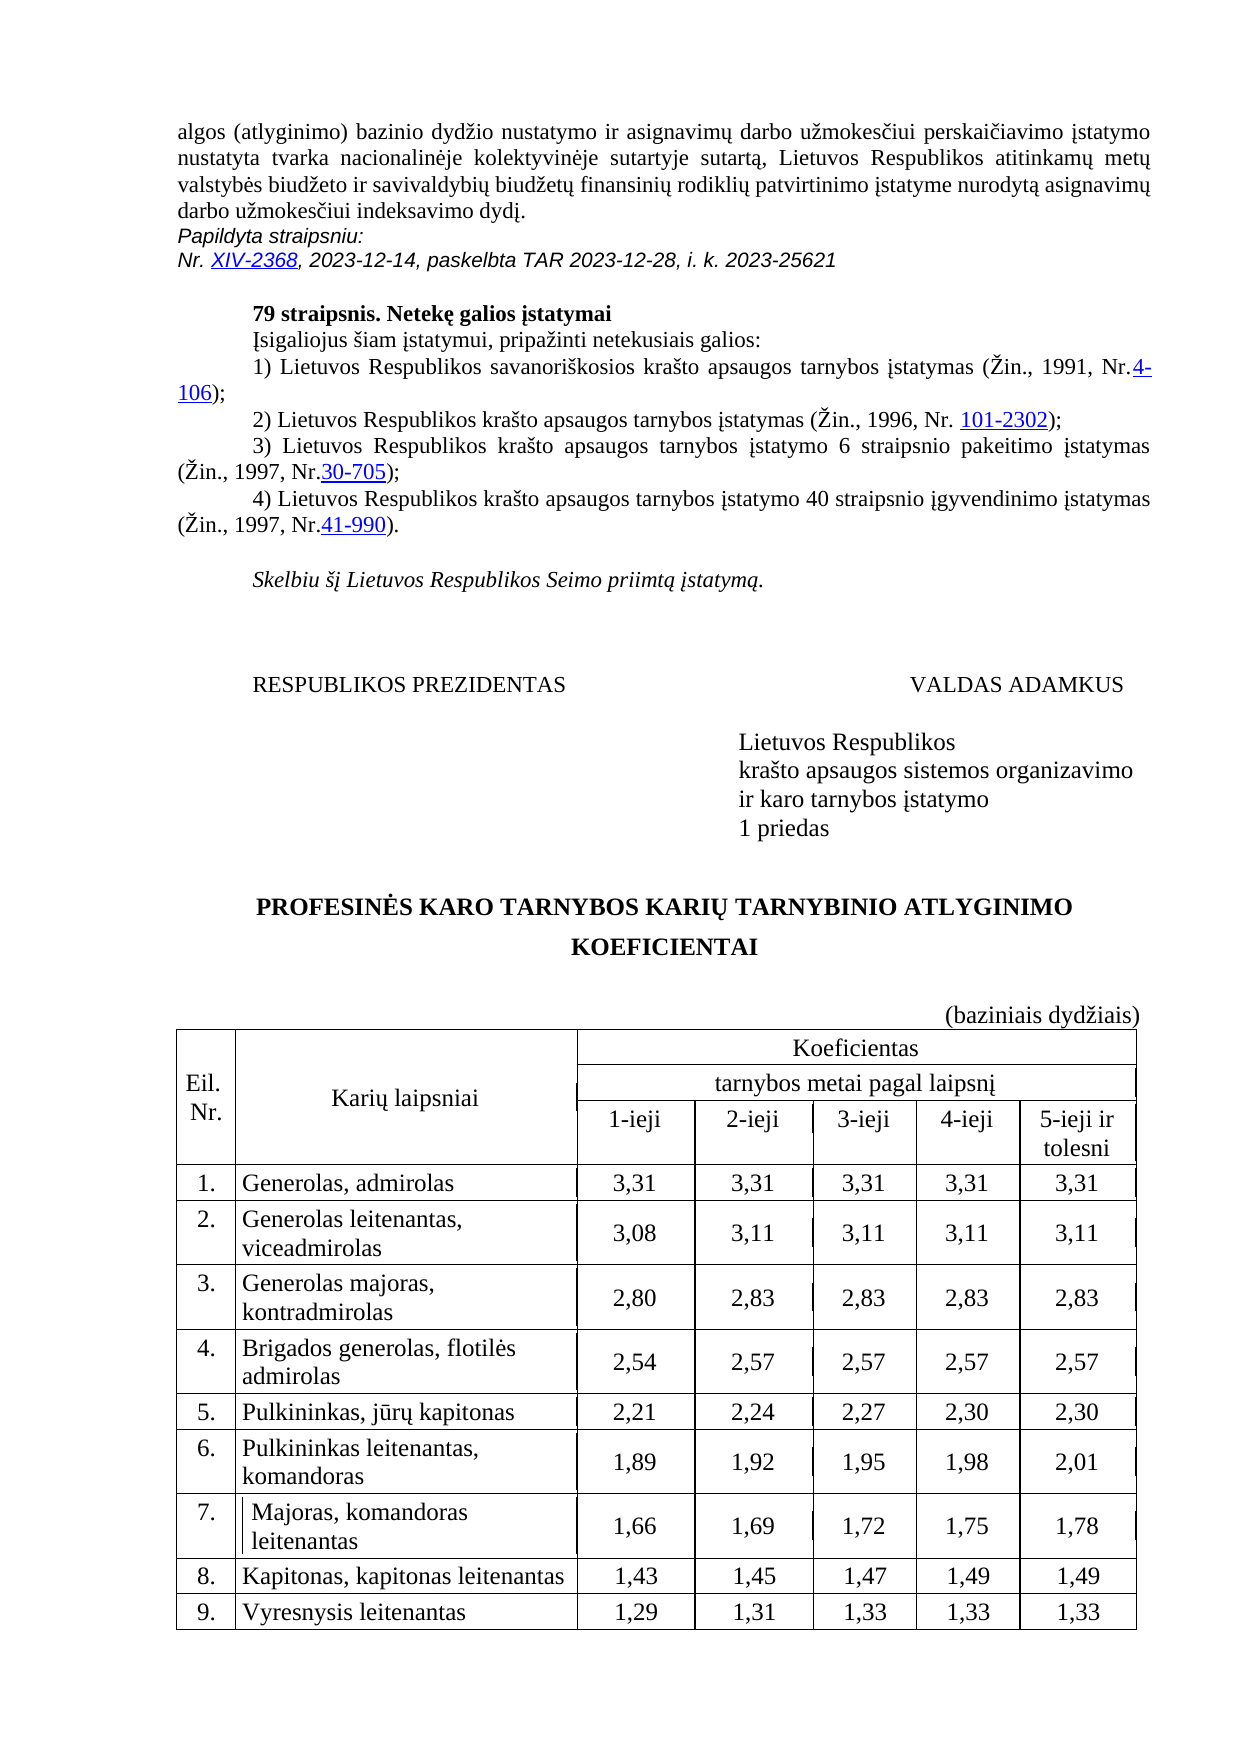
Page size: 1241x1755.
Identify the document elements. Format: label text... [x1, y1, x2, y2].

table_cell Generolas majoras, kontradmirolas [236, 1265, 577, 1329]
table_cell 1,49 [917, 1559, 1019, 1593]
text profesinės karo tarnybos karių tarnybiniO atlyginimO KOEFICIENTAI [177, 881, 1152, 960]
table_cell 2,30 [917, 1394, 1019, 1429]
table_header Karių laipsniai [236, 1030, 577, 1164]
table_cell 1-ieji [578, 1101, 694, 1164]
table_cell 1,92 [696, 1430, 813, 1493]
table_cell 3,11 [917, 1201, 1019, 1264]
table_cell 1,75 [917, 1494, 1019, 1557]
table_cell Kapitonas, kapitonas leitenantas [236, 1559, 577, 1593]
table_cell Vyresnysis leitenantas [236, 1594, 577, 1629]
table_cell Brigados generolas, flotilės admirolas [236, 1330, 577, 1393]
table_cell 2-ieji [696, 1101, 813, 1164]
table_cell 3,11 [1021, 1201, 1136, 1264]
text 2) Lietuvos Respublikos krašto apsaugos tarnybos įstatymas (Žin., 1996, Nr. 101-2302); [177, 406, 1152, 432]
table_cell 2,83 [814, 1265, 916, 1329]
text Lietuvos Respublikos [177, 727, 1152, 755]
table_cell 3,31 [578, 1165, 694, 1200]
text 1 priedas [177, 813, 1152, 842]
text 4) Lietuvos Respublikos krašto apsaugos tarnybos įstatymo 40 straipsnio įgyvendinimo įstatymas (Žin., 1997, Nr.41-990). [177, 485, 1152, 537]
text ir karo tarnybos įstatymo [177, 784, 1152, 813]
table_cell 3,31 [1021, 1165, 1136, 1200]
table_cell 2,83 [696, 1265, 813, 1329]
table_cell 2,57 [696, 1330, 813, 1393]
table_cell 1,43 [578, 1559, 694, 1593]
text krašto apsaugos sistemos organizavimo [177, 755, 1152, 784]
table_header Koeficientas [578, 1030, 1136, 1064]
table_cell 2,24 [696, 1394, 813, 1429]
table_header Eil. Nr. [177, 1030, 235, 1164]
table_cell 2,83 [917, 1265, 1019, 1329]
text Nr. XIV-2368, 2023-12-14, paskelbta TAR 2023-12-28, i. k. 2023-25621 [177, 247, 1152, 271]
table_cell 5. [177, 1394, 235, 1429]
table_cell 1,95 [814, 1430, 916, 1493]
table_cell 2,21 [578, 1394, 694, 1429]
table_cell 1,98 [917, 1430, 1019, 1493]
table_cell Generolas leitenantas, viceadmirolas [236, 1201, 577, 1264]
table_cell 3,11 [696, 1201, 813, 1264]
table_cell 1,33 [814, 1594, 916, 1629]
table_cell 2,54 [578, 1330, 694, 1393]
table_cell Majoras, komandoras leitenantas [236, 1494, 577, 1557]
text 3) Lietuvos Respublikos krašto apsaugos tarnybos įstatymo 6 straipsnio pakeitimo įstatymas (Žin., 1997, Nr.30-705); [177, 432, 1152, 485]
table_cell 2,27 [814, 1394, 916, 1429]
table_cell 1,66 [578, 1494, 694, 1557]
table_cell 1,29 [578, 1594, 694, 1629]
table_cell Pulkininkas, jūrų kapitonas [236, 1394, 577, 1429]
text Skelbiu šį Lietuvos Respublikos Seimo priimtą įstatymą. [177, 566, 1152, 592]
table_cell 1,45 [696, 1559, 813, 1593]
table_cell 2. [177, 1201, 235, 1264]
table_cell 7. [177, 1494, 235, 1557]
table_cell 4-ieji [917, 1101, 1019, 1164]
text Papildyta straipsniu: [177, 223, 1152, 247]
table_cell 1,33 [1021, 1594, 1136, 1629]
table_cell 2,57 [1021, 1330, 1136, 1393]
table_cell tarnybos metai pagal laipsnį [578, 1065, 1136, 1100]
table_cell 1,89 [578, 1430, 694, 1493]
table_cell 3,31 [917, 1165, 1019, 1200]
table_cell 5-ieji ir tolesni [1021, 1101, 1136, 1164]
text 1) Lietuvos Respublikos savanoriškosios krašto apsaugos tarnybos įstatymas (Žin., 1991, Nr.4-106); [177, 353, 1152, 406]
table_cell 2,83 [1021, 1265, 1136, 1329]
table_cell 2,57 [917, 1330, 1019, 1393]
table_cell 2,57 [814, 1330, 916, 1393]
table_cell 3,11 [814, 1201, 916, 1264]
text (baziniais dydžiais) [177, 1000, 1152, 1029]
table_cell 3. [177, 1265, 235, 1329]
table_cell Pulkininkas leitenantas, komandoras [236, 1430, 577, 1493]
text 79 straipsnis. Netekę galios įstatymai [177, 300, 1152, 327]
table_cell Generolas, admirolas [236, 1165, 577, 1200]
table_cell 2,30 [1021, 1394, 1136, 1429]
table_cell 3,08 [578, 1201, 694, 1264]
table_cell 1,31 [696, 1594, 813, 1629]
table_cell 1. [177, 1165, 235, 1200]
table_cell 1,72 [814, 1494, 916, 1557]
text Įsigaliojus šiam įstatymui, pripažinti netekusiais galios: [177, 327, 1152, 353]
table_cell 1,33 [917, 1594, 1019, 1629]
table_cell 2,80 [578, 1265, 694, 1329]
table_cell 3,31 [696, 1165, 813, 1200]
table_cell 4. [177, 1330, 235, 1393]
table_cell 1,69 [696, 1494, 813, 1557]
table_cell 1,49 [1021, 1559, 1136, 1593]
table_cell 6. [177, 1430, 235, 1493]
text RESPUBLIKOS PREZIDENTAS VALDAS ADAMKUS [177, 672, 1152, 698]
table_cell 3-ieji [814, 1101, 916, 1164]
table_cell 1,47 [814, 1559, 916, 1593]
table_cell 2,01 [1021, 1430, 1136, 1493]
text algos (atlyginimo) bazinio dydžio nustatymo ir asignavimų darbo užmokesčiui perskaičiavimo įstatymo nustatyta tvarka nacionalinėje kolektyvinėje sutartyje sutartą, Lietuvos Respublikos atitinkamų metų valstybės biudžeto ir savivaldybių biudžetų finansinių rodiklių patvirtinimo įstatyme nurodytą asignavimų darbo užmokesčiui indeksavimo dydį. [177, 118, 1152, 223]
table_cell 1,78 [1021, 1494, 1136, 1557]
table_cell 8. [177, 1559, 235, 1593]
table_cell 3,31 [814, 1165, 916, 1200]
table_cell 9. [177, 1594, 235, 1629]
